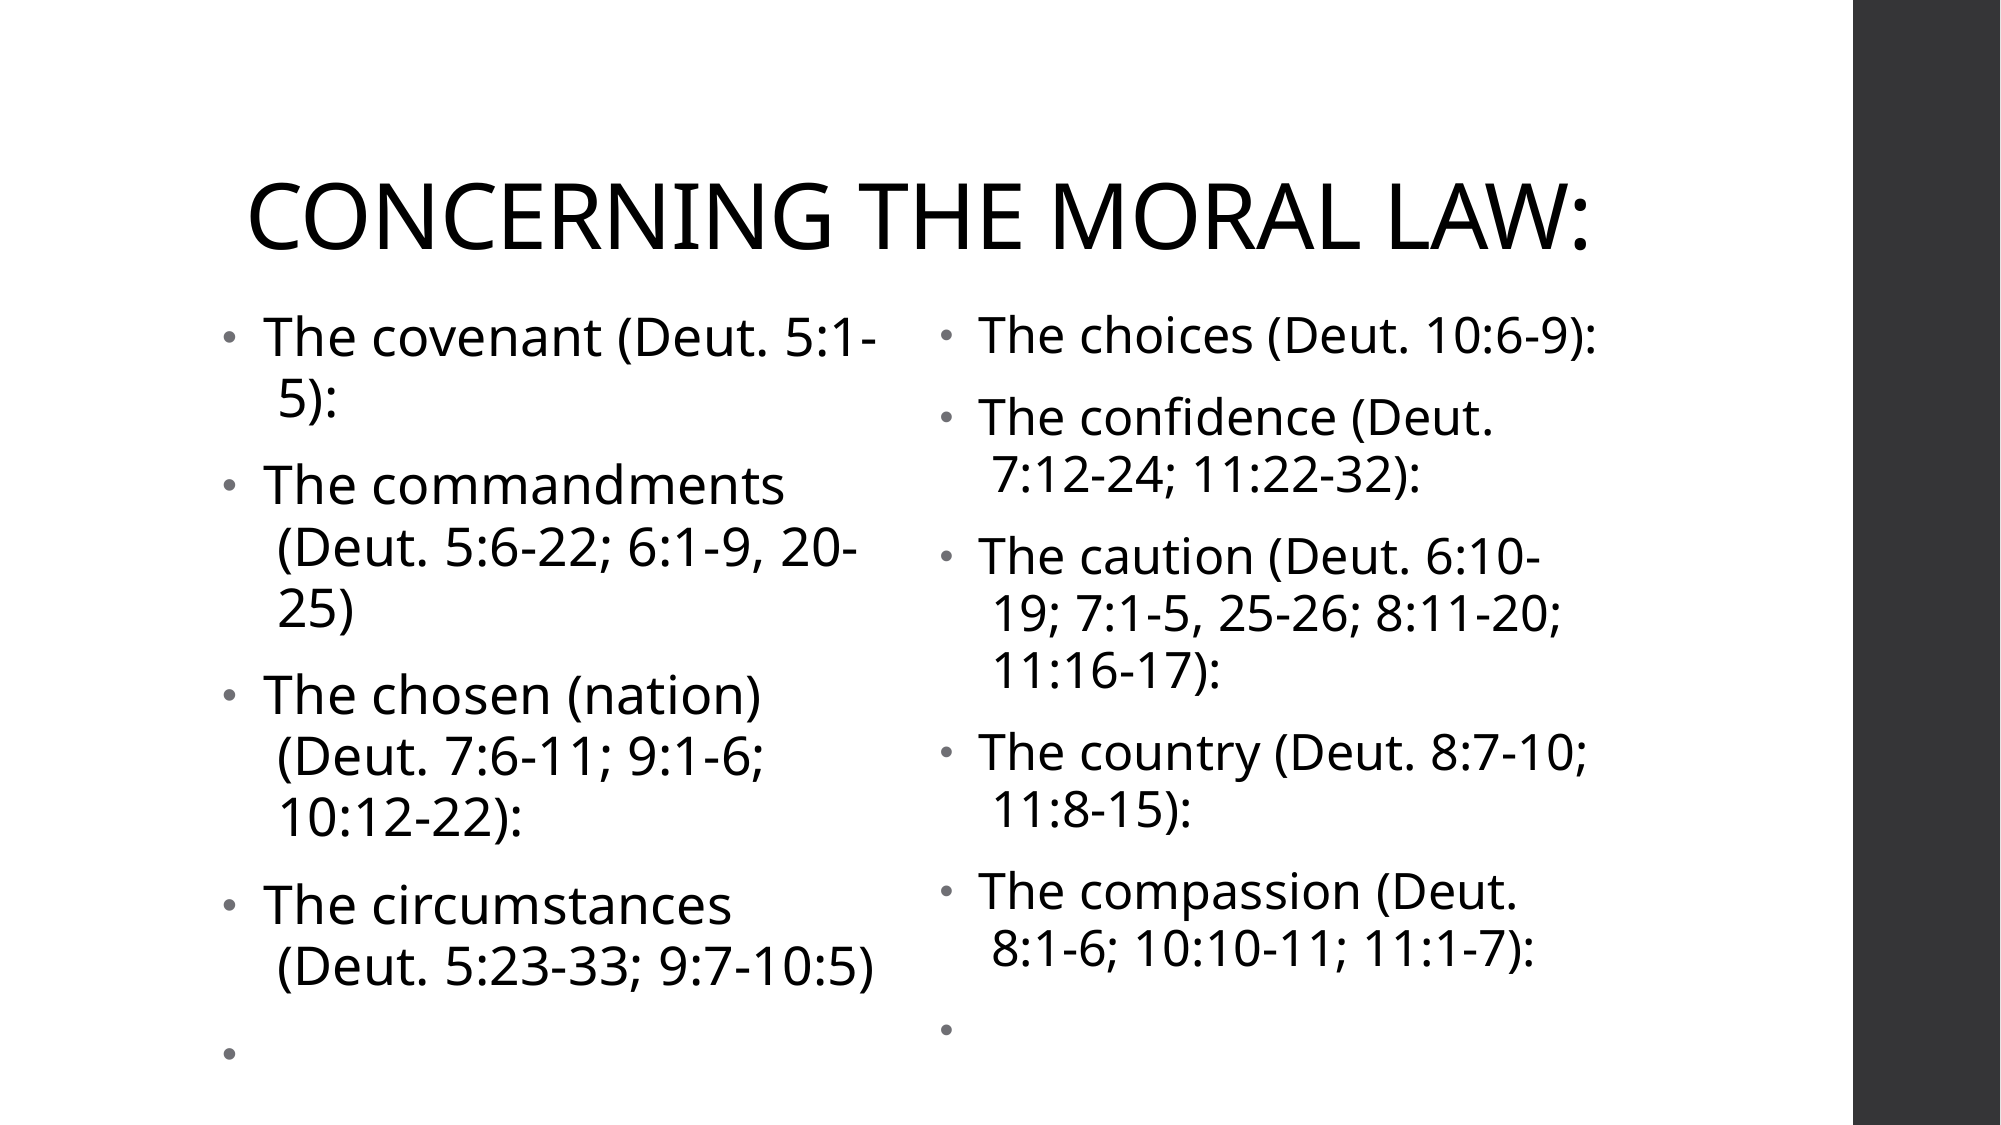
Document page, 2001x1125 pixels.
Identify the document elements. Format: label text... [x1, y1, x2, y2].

title CONCERNING THE MORAL LAW: [206, 60, 1797, 278]
list The choices (Deut. 10:6-9): The confidence (Deut. 7:12-24; 11:22-32): The caution (Deut. 6:10-19; 7:1-5, 25-26; 8:11-20; 11:16-17): The country (Deut. 8:7-10; 11:8-15): The compassion (Deut. 8:1-6; 10:10-11; 11:1-7): [924, 299, 1617, 1014]
list The covenant (Deut. 5:1-5): The commandments (Deut. 5:6-22; 6:1-9, 20-25) The chosen (nation) (Deut. 7:6-11; 9:1-6; 10:12-22): The circumstances (Deut. 5:23-33; 9:7-10:5) [207, 299, 900, 1014]
